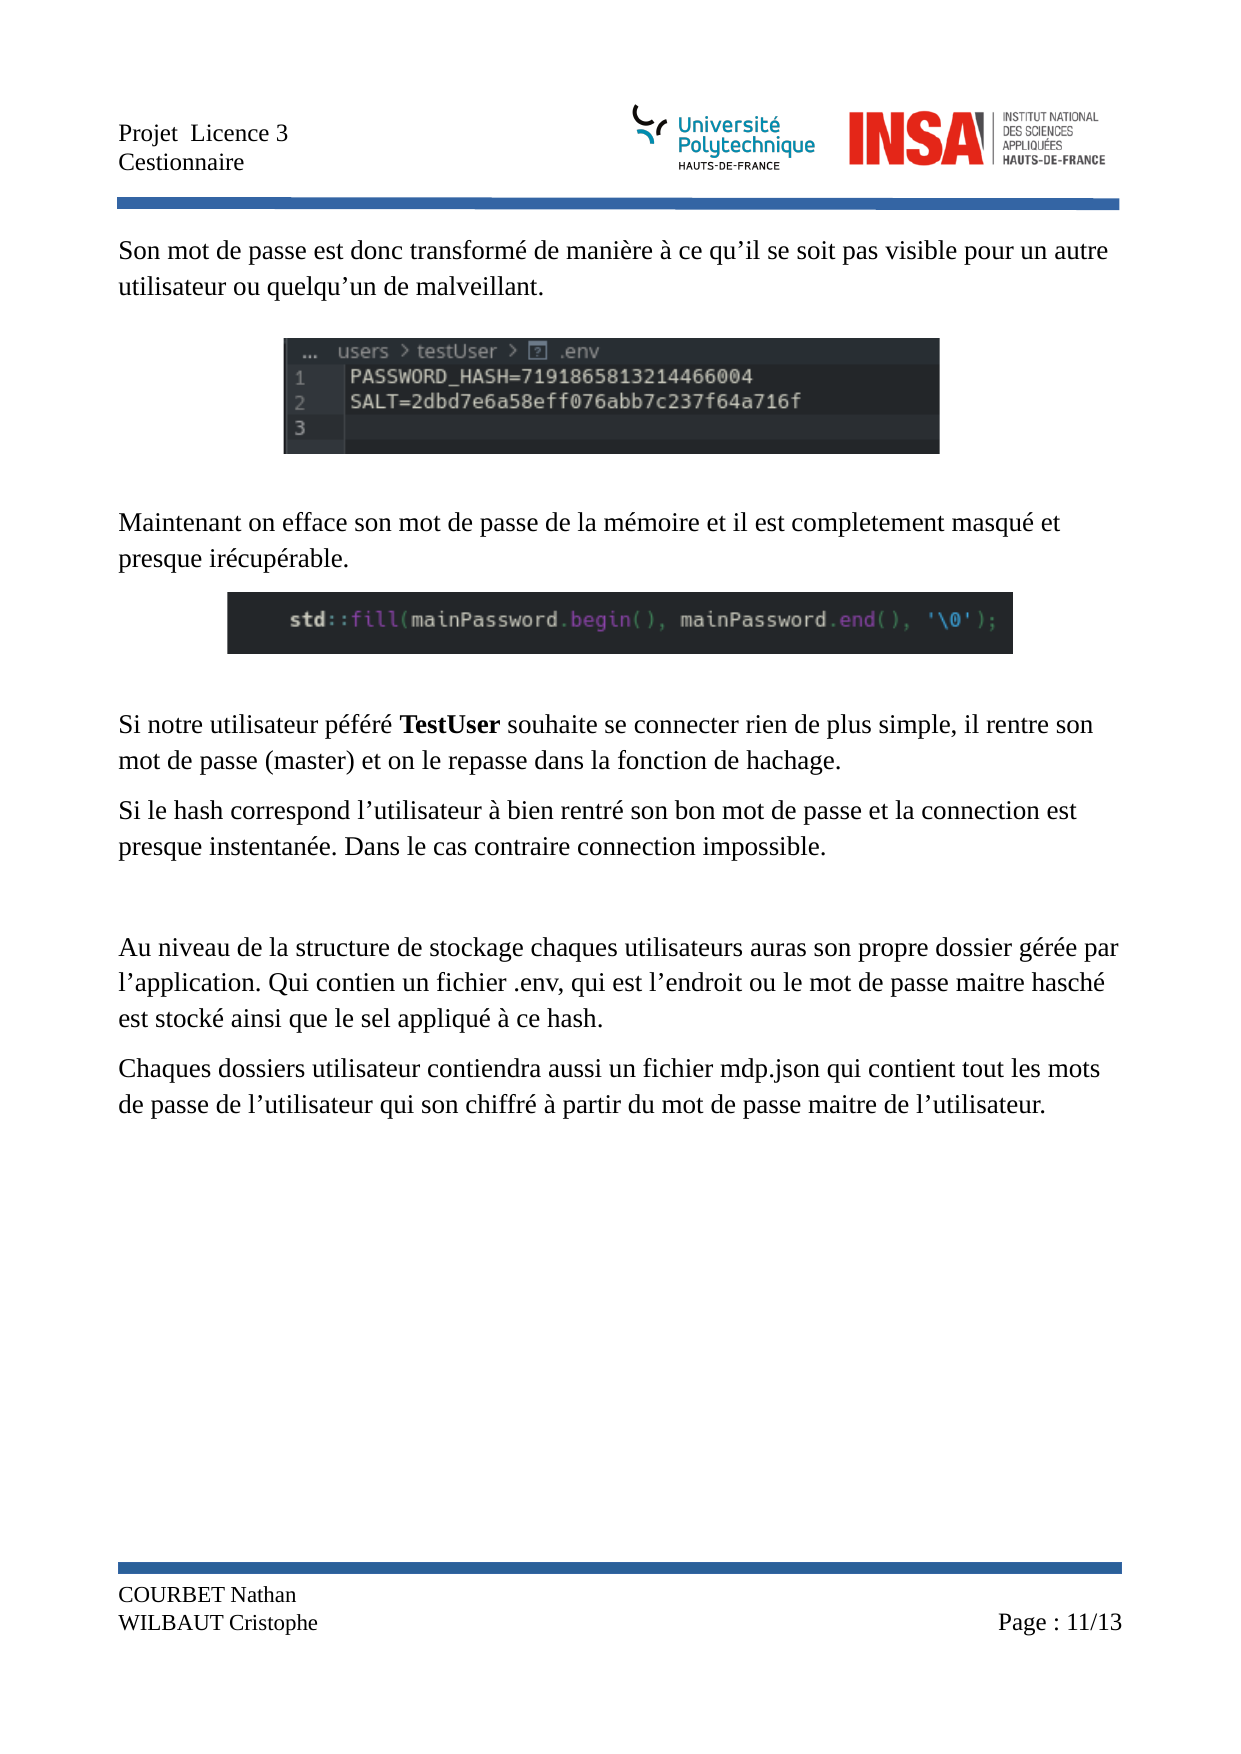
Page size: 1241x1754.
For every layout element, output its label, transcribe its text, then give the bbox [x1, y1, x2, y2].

picture [283, 338, 940, 454]
picture [227, 592, 1013, 654]
picture [622, 94, 825, 181]
picture [832, 96, 1113, 180]
text Au niveau de la structure de stockage chaques utilisateurs auras son propre dossier gérée par l’application. Qui contien un fichier .env, qui est l’endroit ou le mot de passe maitre hasché est stocké ainsi que le sel appliqué à ce hash. [118, 931, 1122, 1033]
text Si notre utilisateur péféré TestUser souhaite se connecter rien de plus simple, il rentre son mot de passe (master) et on le repasse dans la fonction de hachage. [118, 708, 1122, 775]
text Maintenant on efface son mot de passe de la mémoire et il est completement masqué et presque irécupérable. [118, 507, 1122, 573]
text Son mot de passe est donc transformé de manière à ce qu’il se soit pas visible pour un autre utilisateur ou quelqu’un de malveillant. [118, 234, 1122, 301]
text Si le hash correspond l’utilisateur à bien rentré son bon mot de passe et la connection est presque instentanée. Dans le cas contraire connection impossible. [118, 794, 1122, 861]
text Chaques dossiers utilisateur contiendra aussi un fichier mdp.json qui contient tout les mots de passe de l’utilisateur qui son chiffré à partir du mot de passe maitre de l’utilisateur. [118, 1053, 1122, 1119]
